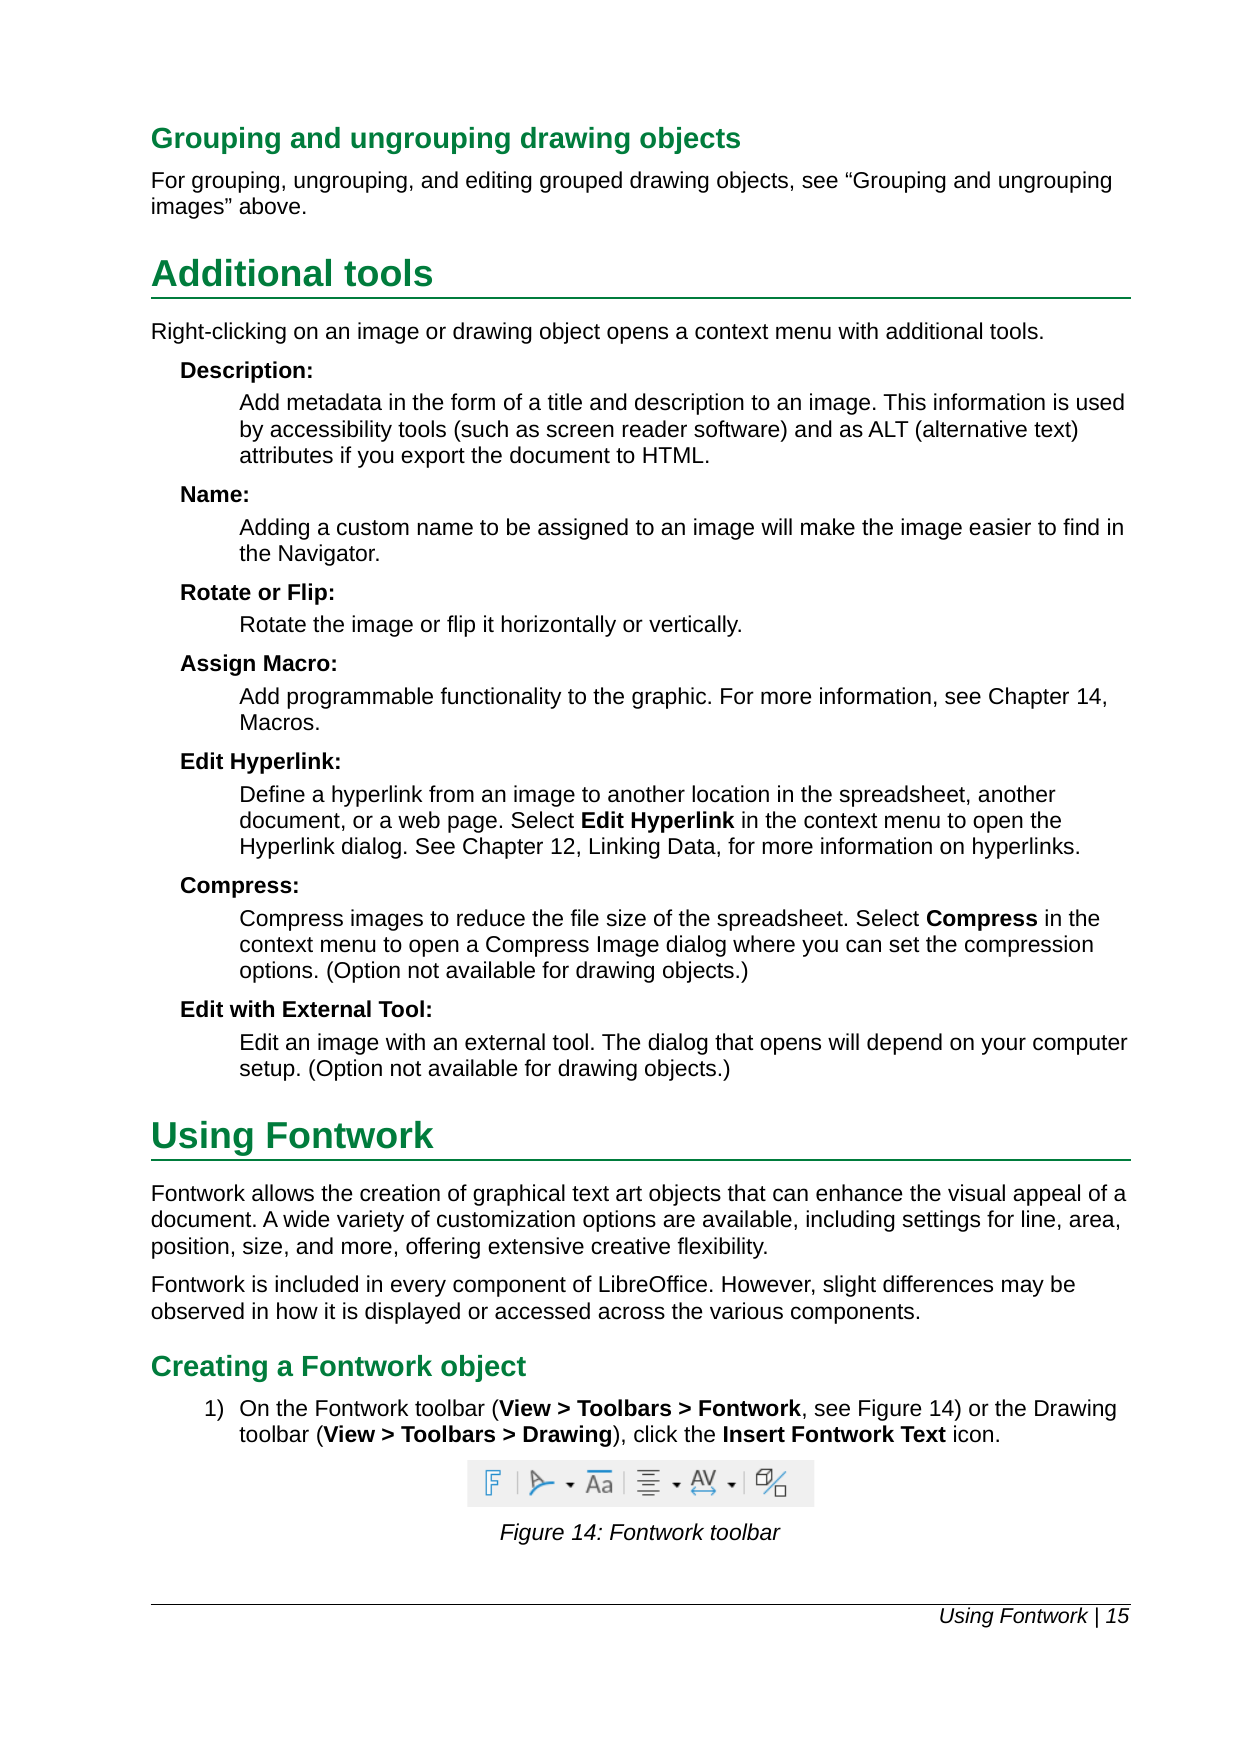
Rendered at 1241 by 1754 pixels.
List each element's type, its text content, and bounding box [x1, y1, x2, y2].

text Edit Hyperlink: [180, 748, 1131, 774]
list Right-clicking on an image or drawing object opens a context menu with additional tools. [151, 318, 1131, 344]
text Add metadata in the form of a title and description to an image. This information is used by accessibility tools (such as screen reader software) and as ALT (alternative text) attributes if you export the document to HTML. [239, 389, 1131, 468]
text Name: [180, 481, 1131, 507]
text Fontwork is included in every component of LibreOffice. However, slight differences may be observed in how it is displayed or accessed across the various components. [151, 1271, 1131, 1324]
text Define a hyperlink from an image to another location in the spreadsheet, another document, or a web page. Select Edit Hyperlink in the context menu to open the Hyperlink dialog. See Chapter 12, Linking Data, for more information on hyperlinks. [239, 781, 1131, 860]
subtitle Using Fontwork [151, 1113, 1131, 1159]
text Figure 14: Fontwork toolbar [467, 1518, 814, 1545]
picture [467, 1460, 815, 1507]
text For grouping, ungrouping, and editing grouped drawing objects, see “Grouping and ungrouping images” above. [151, 167, 1131, 220]
text Assign Macro: [180, 650, 1131, 677]
text Edit an image with an external tool. The dialog that opens will depend on your computer setup. (Option not available for drawing objects.) [239, 1029, 1131, 1082]
subtitle Additional tools [151, 251, 1131, 297]
text Add programmable functionality to the graphic. For more information, see Chapter 14, Macros. [239, 683, 1131, 736]
text Compress images to reduce the file size of the spreadsheet. Select Compress in the context menu to open a Compress Image dialog where you can set the compression options. (Option not available for drawing objects.) [239, 905, 1131, 984]
text Description: [180, 357, 1131, 383]
text Adding a custom name to be assigned to an image will make the image easier to find in the Navigator. [239, 513, 1131, 566]
text Compress: [180, 872, 1131, 898]
text Rotate or Flip: [180, 579, 1131, 605]
text Edit with External Tool: [180, 996, 1131, 1023]
subtitle Creating a Fontwork object [151, 1349, 1131, 1382]
text Rotate the image or flip it horizontally or vertically. [239, 611, 1131, 638]
subtitle Grouping and ungrouping drawing objects [151, 121, 1131, 154]
list On the Fontwork toolbar (View > Toolbars > Fontwork, see Figure 14) or the Drawing toolbar (View > Toolbars > Drawing), click the Insert Fontwork Text icon. [224, 1395, 1131, 1448]
text Fontwork allows the creation of graphical text art objects that can enhance the visual appeal of a document. A wide variety of customization options are available, including settings for line, area, position, size, and more, offering extensive creative flexibility. [151, 1180, 1131, 1259]
